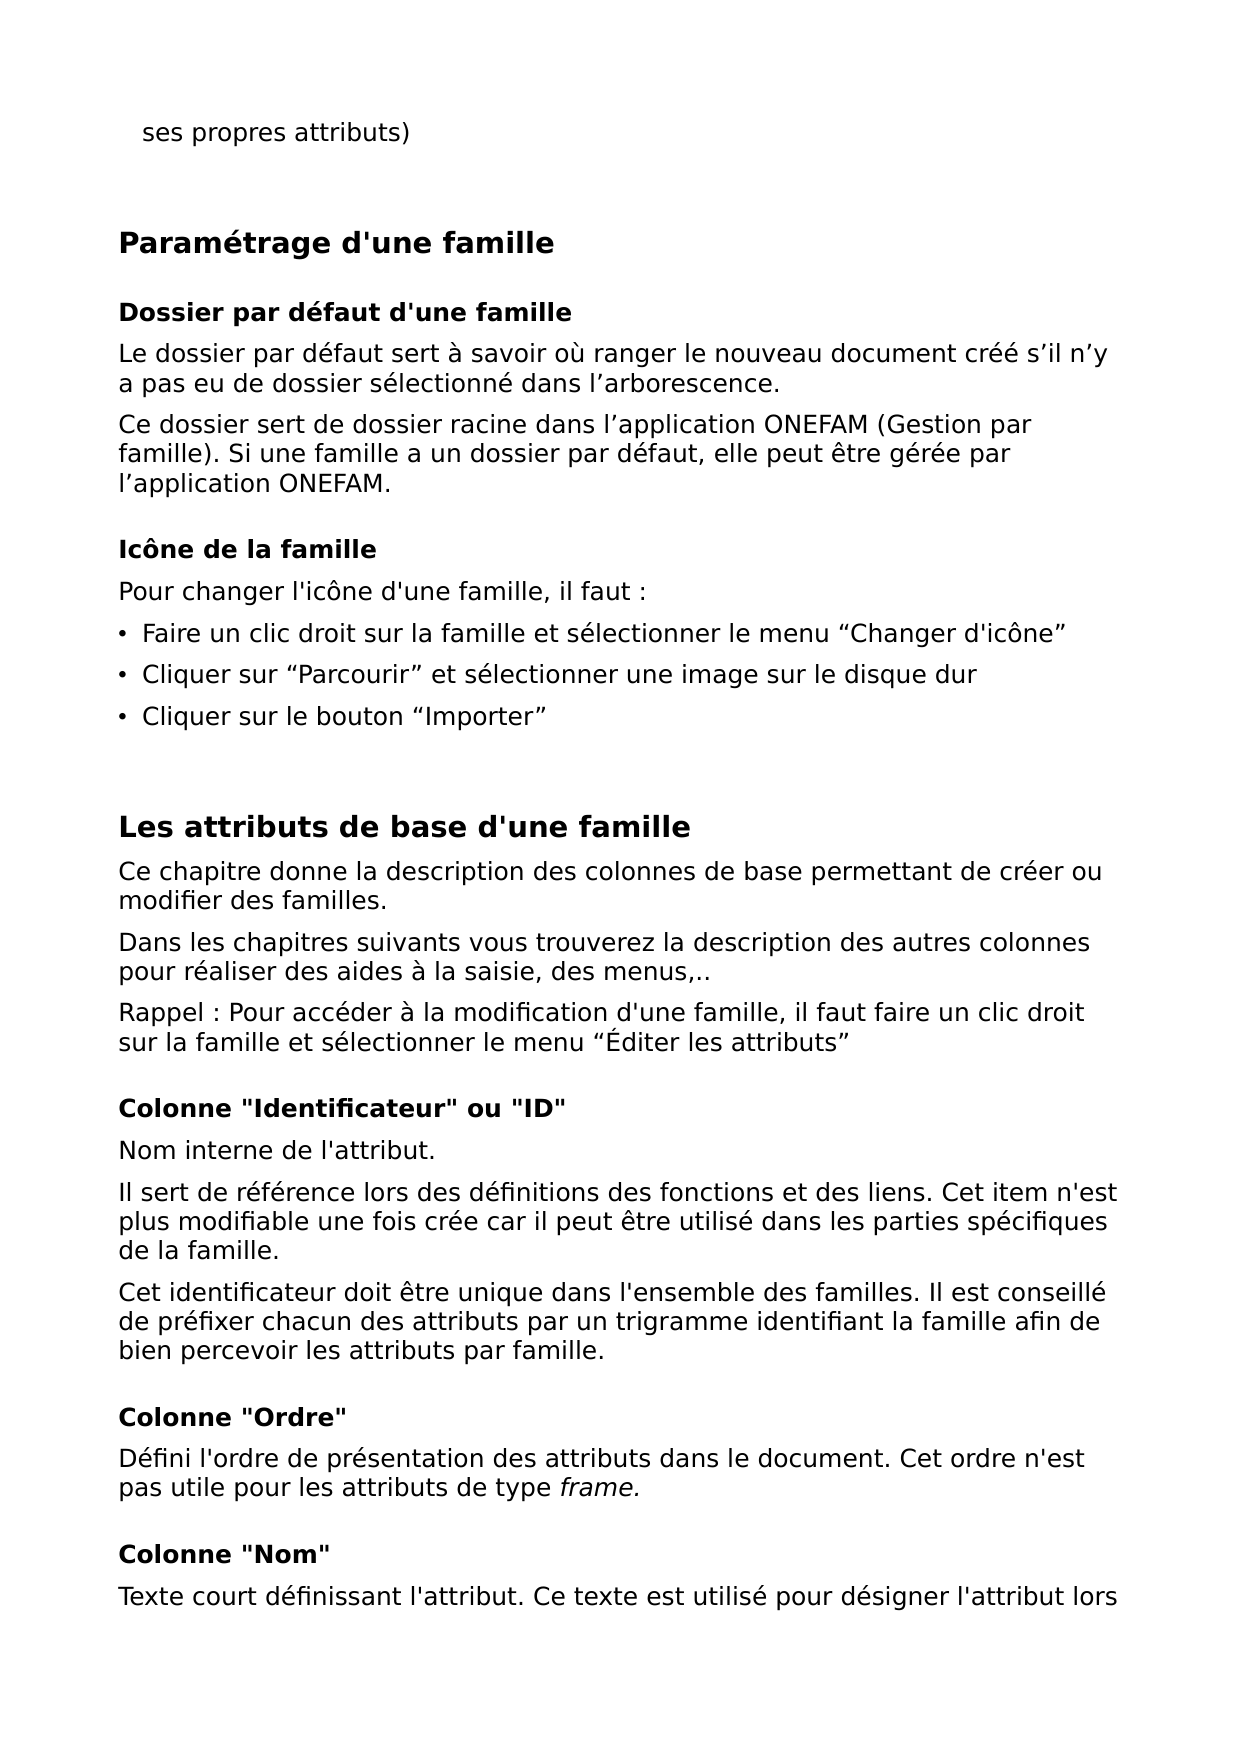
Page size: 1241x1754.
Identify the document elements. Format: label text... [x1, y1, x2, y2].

subtitle Paramétrage d'une famille [118, 226, 1122, 260]
subtitle Dossier par défaut d'une famille [118, 298, 1122, 327]
text Ce chapitre donne la description des colonnes de base permettant de créer ou modifier des familles. [118, 857, 1122, 915]
text Pour changer l'icône d'une famille, il faut : [118, 577, 1122, 606]
text Rappel : Pour accéder à la modification d'une famille, il faut faire un clic droit sur la famille et sélectionner le menu “Éditer les attributs” [118, 998, 1122, 1057]
subtitle Les attributs de base d'une famille [118, 810, 1122, 844]
text Cet identificateur doit être unique dans l'ensemble des familles. Il est conseillé de préfixer chacun des attributs par un trigramme identifiant la famille afin de bien percevoir les attributs par famille. [118, 1278, 1122, 1365]
list ses propres attributs) [118, 118, 1122, 147]
text Texte court définissant l'attribut. Ce texte est utilisé pour désigner l'attribut lors [118, 1582, 1122, 1611]
text Ce dossier sert de dossier racine dans l’application ONEFAM (Gestion par famille). Si une famille a un dossier par défaut, elle peut être gérée par l’application ONEFAM. [118, 410, 1122, 498]
text Le dossier par défaut sert à savoir où ranger le nouveau document créé s’il n’y a pas eu de dossier sélectionné dans l’arborescence. [118, 339, 1122, 398]
text Nom interne de l'attribut. [118, 1136, 1122, 1165]
subtitle Colonne "Ordre" [118, 1403, 1122, 1432]
subtitle Colonne "Identificateur" ou "ID" [118, 1094, 1122, 1123]
text Dans les chapitres suivants vous trouverez la description des autres colonnes pour réaliser des aides à la saisie, des menus,.. [118, 928, 1122, 986]
text Défini l'ordre de présentation des attributs dans le document. Cet ordre n'est pas utile pour les attributs de type frame. [118, 1444, 1122, 1503]
subtitle Icône de la famille [118, 535, 1122, 564]
list Faire un clic droit sur la famille et sélectionner le menu “Changer d'icône” [118, 619, 1122, 648]
subtitle Colonne "Nom" [118, 1540, 1122, 1569]
list Cliquer sur “Parcourir” et sélectionner une image sur le disque dur [118, 660, 1122, 689]
text Il sert de référence lors des définitions des fonctions et des liens. Cet item n'est plus modifiable une fois crée car il peut être utilisé dans les parties spécifiques de la famille. [118, 1178, 1122, 1265]
list Cliquer sur le bouton “Importer” [118, 702, 1122, 731]
